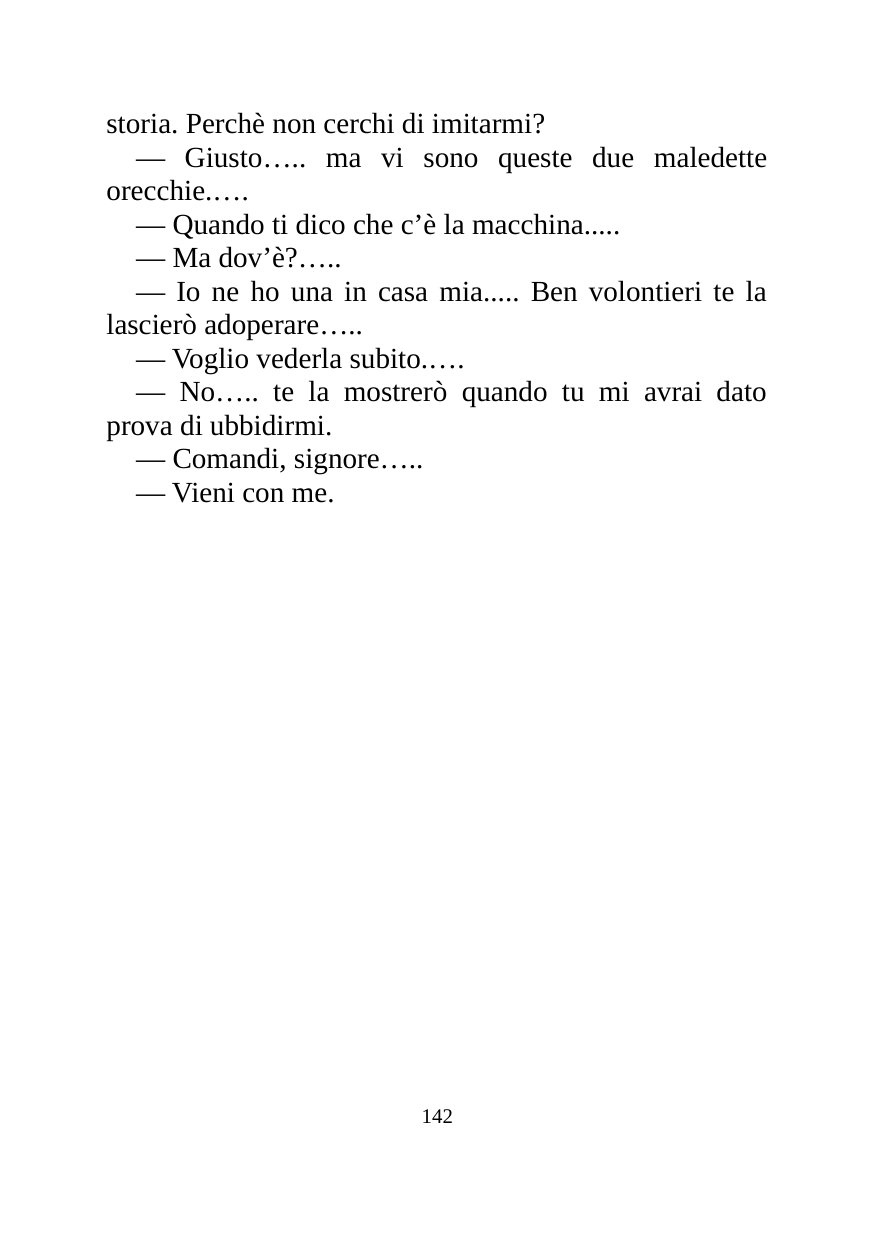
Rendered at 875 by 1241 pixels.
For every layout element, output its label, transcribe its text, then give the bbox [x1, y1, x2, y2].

text — No….. te la mostrerò quando tu mi avrai dato prova di ubbidirmi. [106, 374, 768, 442]
text — Voglio vederla subito.…. [106, 341, 768, 374]
text — Quando ti dico che c’è la macchina..... [106, 207, 768, 240]
text — Ma dov’è?….. [106, 240, 768, 274]
text — Comandi, signore….. [106, 442, 768, 475]
text — Io ne ho una in casa mia..... Ben volontieri te la lascierò adoperare….. [106, 274, 768, 341]
text — Giusto….. ma vi sono queste due maledette orecchie.…. [106, 140, 768, 207]
text storia. Perchè non cerchi di imitarmi? [106, 106, 768, 140]
text — Vieni con me. [106, 475, 768, 509]
